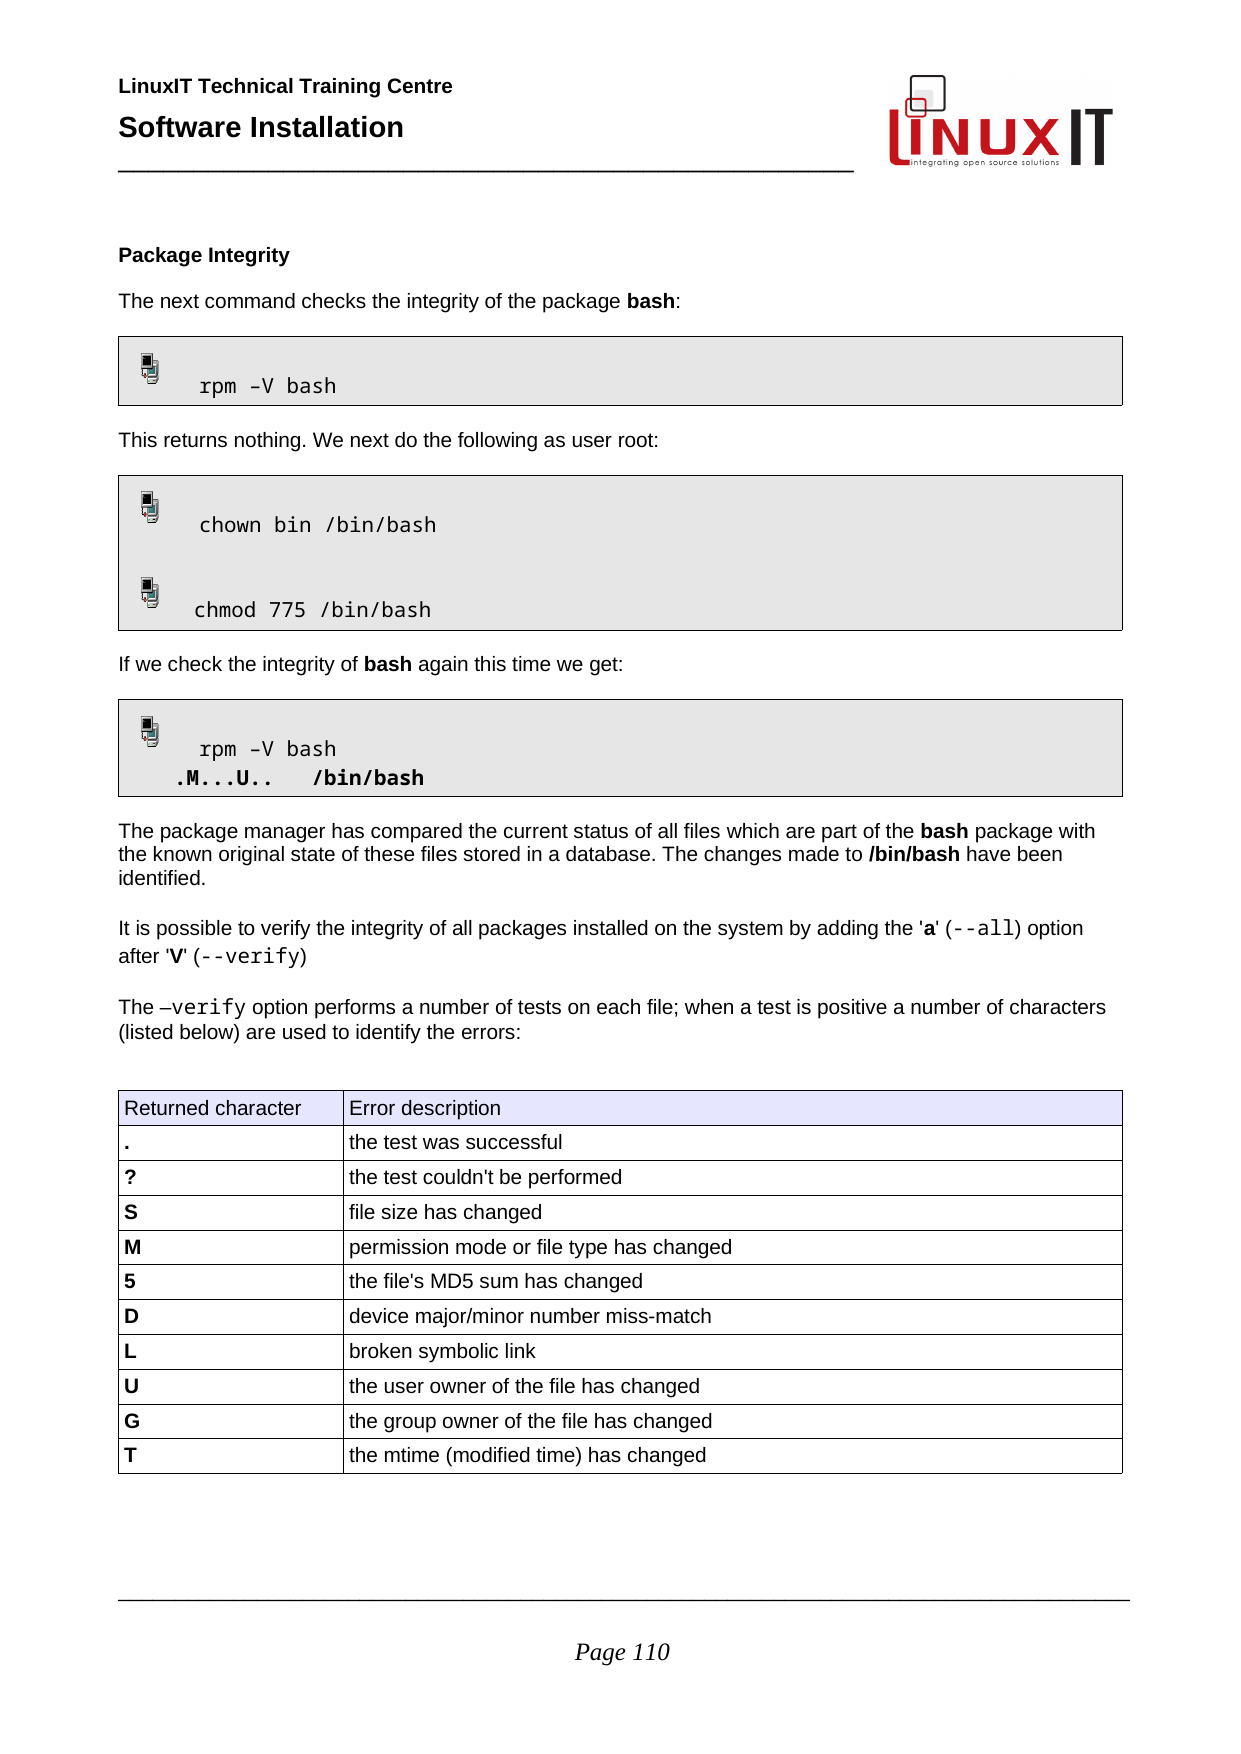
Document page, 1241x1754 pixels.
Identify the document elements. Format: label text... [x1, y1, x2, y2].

table_cell 5 [119, 1265, 343, 1299]
table_cell D [119, 1300, 343, 1334]
text Package Integrity [118, 243, 1122, 267]
picture [140, 490, 159, 524]
table_header Returned character [119, 1091, 343, 1125]
picture [889, 75, 1113, 169]
text The package manager has compared the current status of all files which are part of the bash package with the known original state of these files stored in a database. The changes made to /bin/bash have been identified. [118, 820, 1122, 889]
table_cell the group owner of the file has changed [344, 1405, 1122, 1438]
table_header chown bin /bin/bash chmod 775 /bin/bash [119, 476, 1122, 630]
table_cell . [119, 1126, 343, 1160]
table_cell device major/minor number miss-match [344, 1300, 1122, 1334]
table_cell broken symbolic link [344, 1335, 1122, 1369]
text The –verify option performs a number of tests on each file; when a test is positive a number of characters (listed below) are used to identify the errors: [118, 992, 1122, 1044]
table_cell the file's MD5 sum has changed [344, 1265, 1122, 1299]
table_header rpm –V bash [119, 337, 1122, 405]
picture [140, 714, 159, 748]
table_cell G [119, 1405, 343, 1438]
table_cell the mtime (modified time) has changed [344, 1439, 1122, 1473]
table_cell permission mode or file type has changed [344, 1231, 1122, 1264]
text This returns nothing. We next do the following as user root: [118, 428, 1122, 452]
table_header rpm –V bash .M...U.. /bin/bash [119, 700, 1122, 796]
picture [140, 575, 159, 609]
table_cell T [119, 1439, 343, 1473]
picture [140, 351, 159, 385]
table_cell ? [119, 1161, 343, 1195]
table_cell U [119, 1370, 343, 1404]
table_cell the test was successful [344, 1126, 1122, 1160]
table_header Error description [344, 1091, 1122, 1125]
text It is possible to verify the integrity of all packages installed on the system by adding the 'a' (--all) option after 'V' (--verify) [118, 913, 1122, 969]
table_cell L [119, 1335, 343, 1369]
table_cell S [119, 1196, 343, 1230]
table_cell the user owner of the file has changed [344, 1370, 1122, 1404]
table_cell file size has changed [344, 1196, 1122, 1230]
table_cell the test couldn't be performed [344, 1161, 1122, 1195]
text The next command checks the integrity of the package bash: [118, 290, 1122, 313]
table_cell M [119, 1231, 343, 1264]
text If we check the integrity of bash again this time we get: [118, 653, 1122, 676]
